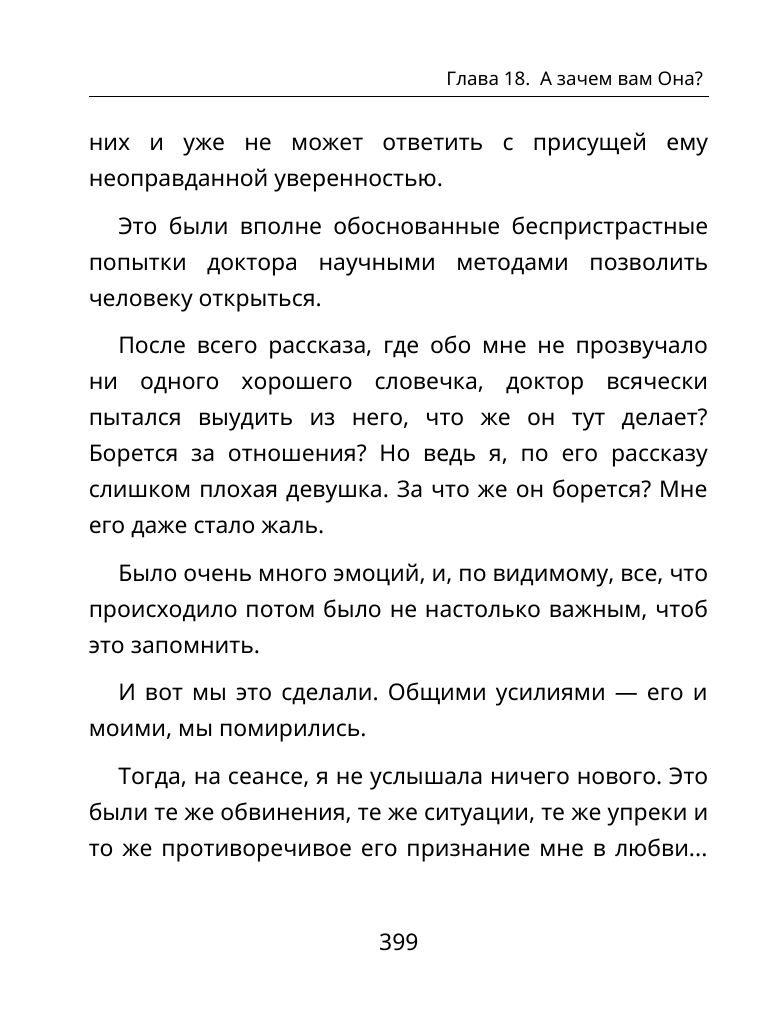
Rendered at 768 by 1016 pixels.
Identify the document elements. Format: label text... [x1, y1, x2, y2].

text Было очень много эмоций, и, по видимому, все, что происходило потом было не настолько важным, чтоб это запомнить. [88, 557, 709, 660]
text Тогда, на сеансе, я не услышала ничего нового. Это были те же обвинения, те же ситуации, те же упреки и то же противоречивое его признание мне в любви... [88, 760, 709, 863]
text Это были вполне обоснованные беспристрастные попытки доктора научными методами позволить человеку открыться. [88, 210, 709, 313]
text После всего рассказа, где обо мне не прозвучало ни одного хорошего словечка, доктор всячески пытался выудить из него, что же он тут делает? Борется за отношения? Но ведь я, по его рассказу слишком плохая девушка. За что же он борется? Мне его даже стало жаль. [88, 329, 709, 540]
text И вот мы это сделали. Общими усилиями — его и моими, мы помирились. [88, 676, 709, 743]
text них и уже не может ответить с присущей ему неоправданной уверенностью. [88, 126, 709, 193]
